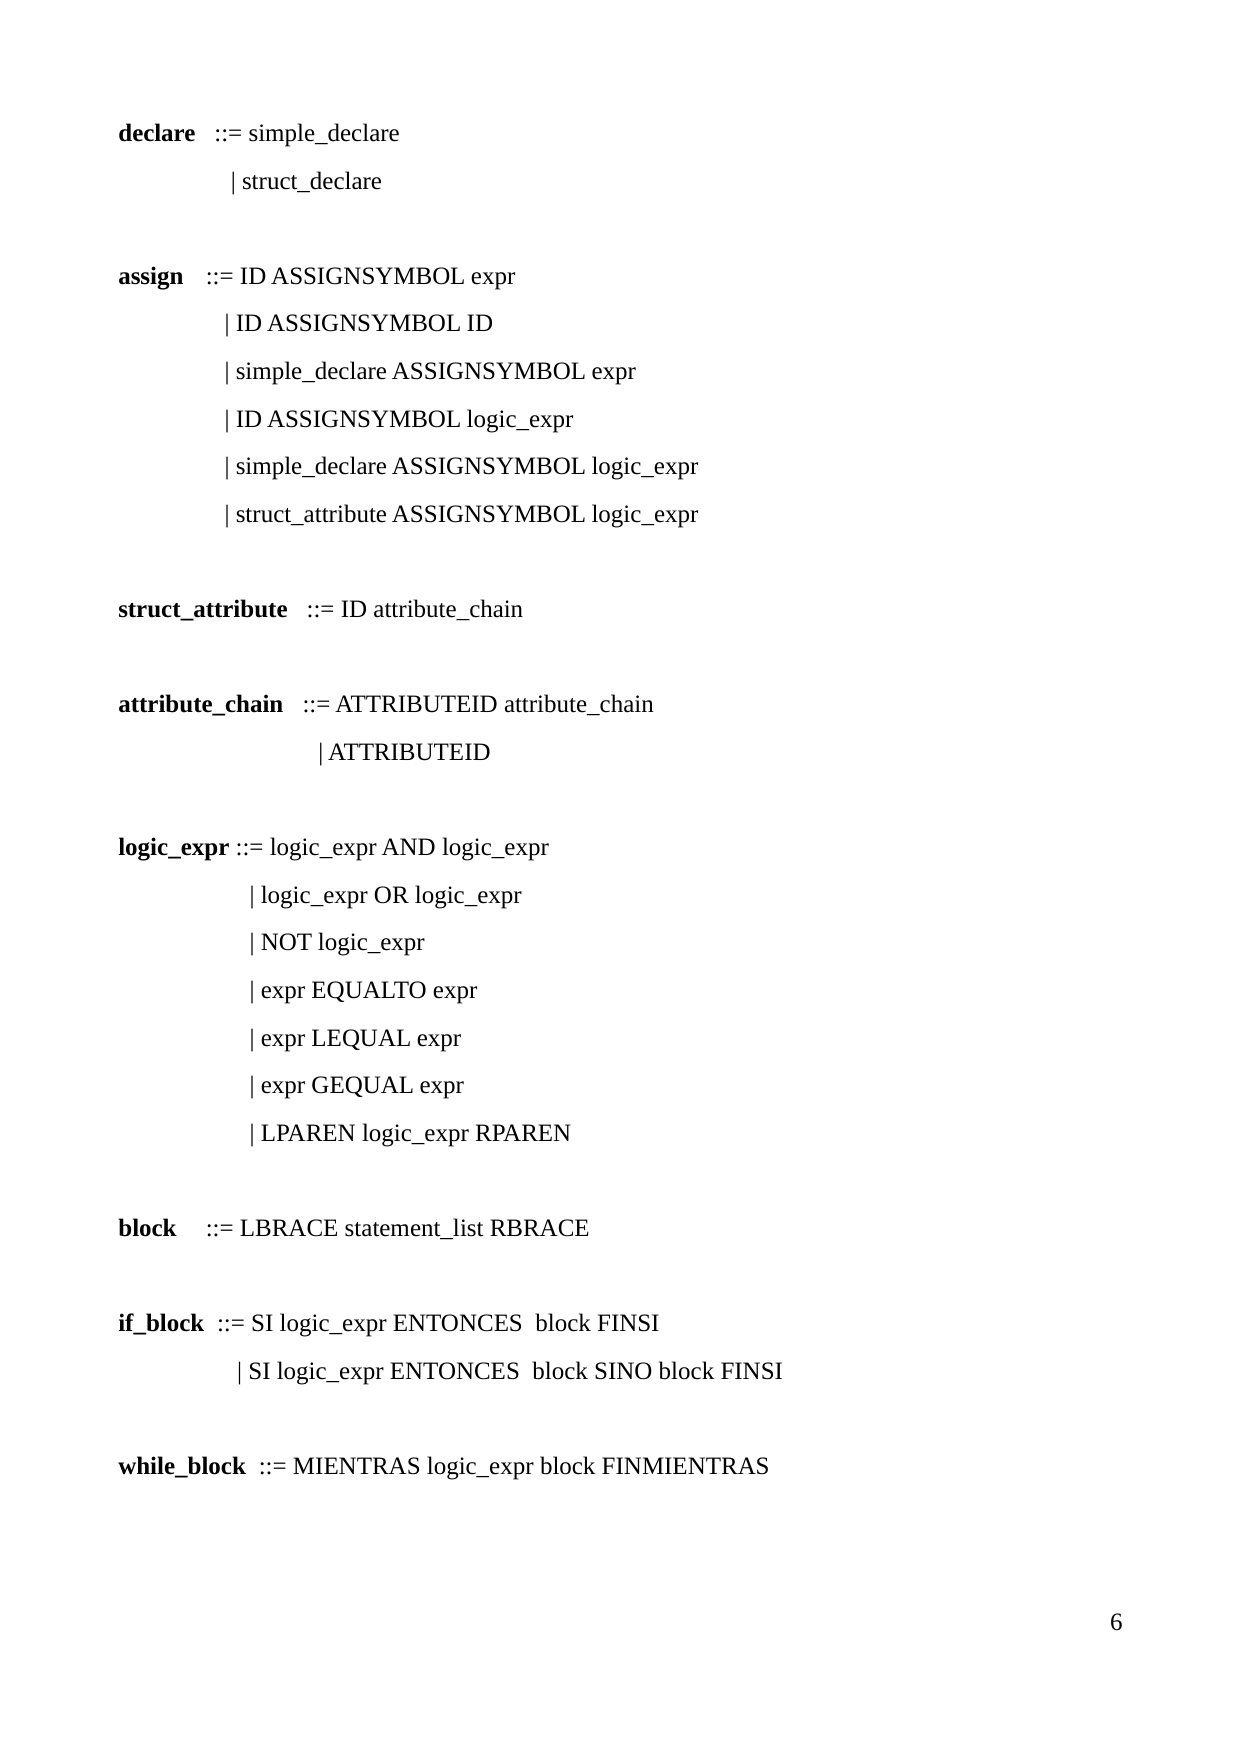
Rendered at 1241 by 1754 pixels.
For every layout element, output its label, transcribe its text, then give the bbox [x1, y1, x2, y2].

text attribute_chain ::= ATTRIBUTEID attribute_chain [118, 689, 1122, 718]
text | simple_declare ASSIGNSYMBOL logic_expr [118, 451, 1122, 480]
text | SI logic_expr ENTONCES block SINO block FINSI [118, 1356, 1122, 1384]
text | expr EQUALTO expr [118, 975, 1122, 1004]
text | logic_expr OR logic_expr [118, 880, 1122, 908]
text logic_expr ::= logic_expr AND logic_expr [118, 832, 1122, 861]
text | ID ASSIGNSYMBOL ID [118, 308, 1122, 337]
text | LPAREN logic_expr RPAREN [118, 1118, 1122, 1147]
text | expr GEQUAL expr [118, 1070, 1122, 1099]
text | expr LEQUAL expr [118, 1023, 1122, 1051]
text | simple_declare ASSIGNSYMBOL expr [118, 356, 1122, 385]
text | ATTRIBUTEID [118, 737, 1122, 766]
text | NOT logic_expr [118, 927, 1122, 956]
text block ::= LBRACE statement_list RBRACE [118, 1213, 1122, 1242]
text | ID ASSIGNSYMBOL logic_expr [118, 404, 1122, 432]
text while_block ::= MIENTRAS logic_expr block FINMIENTRAS [118, 1451, 1122, 1480]
text | struct_declare [118, 166, 1122, 194]
text assign ::= ID ASSIGNSYMBOL expr [118, 261, 1122, 290]
text struct_attribute ::= ID attribute_chain [118, 594, 1122, 623]
text | struct_attribute ASSIGNSYMBOL logic_expr [118, 499, 1122, 528]
text declare ::= simple_declare [118, 118, 1122, 147]
text if_block ::= SI logic_expr ENTONCES block FINSI [118, 1308, 1122, 1337]
